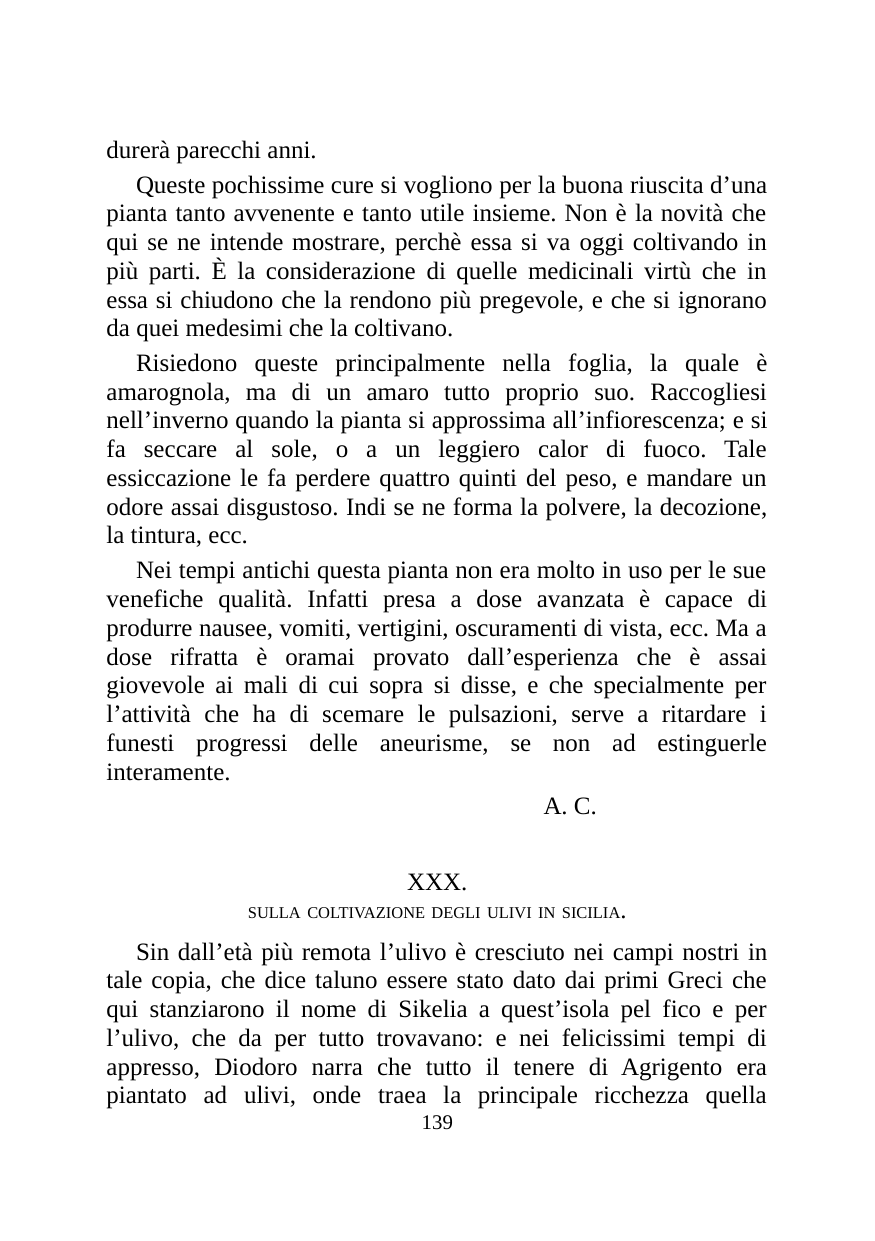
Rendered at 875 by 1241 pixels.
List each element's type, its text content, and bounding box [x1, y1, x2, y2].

text Risiedono queste principalmente nella foglia, la quale è amarognola, ma di un amaro tutto proprio suo. Raccogliesi nell’inverno quando la pianta si approssima all’infiorescenza; e si fa seccare al sole, o a un leggiero calor di fuoco. Tale essiccazione le fa perdere quattro quinti del peso, e mandare un odore assai disgustoso. Indi se ne forma la polvere, la decozione, la tintura, ecc. [106, 348, 768, 549]
text Queste pochissime cure si vogliono per la buona riuscita d’una pianta tanto avvenente e tanto utile insieme. Non è la novità che qui se ne intende mostrare, perchè essa si va oggi coltivando in più parti. È la considerazione di quelle medicinali virtù che in essa si chiudono che la rendono più pregevole, e che si ignorano da quei medesimi che la coltivano. [106, 170, 768, 342]
text Sin dall’età più remota l’ulivo è cresciuto nei campi nostri in tale copia, che dice taluno essere stato dato dai primi Greci che qui stanziarono il nome di Sikelia a quest’isola pel fico e per l’ulivo, che da per tutto trovavano: e nei felicissimi tempi di appresso, Diodoro narra che tutto il tenere di Agrigento era piantato ad ulivi, onde traea la principale ricchezza quella [106, 937, 768, 1109]
text Nei tempi antichi questa pianta non era molto in uso per le sue venefiche qualità. Infatti presa a dose avanzata è capace di produrre nausee, vomiti, vertigini, oscuramenti di vista, ecc. Ma a dose rifratta è oramai provato dall’esperienza che è assai giovevole ai mali di cui sopra si disse, e che specialmente per l’attività che ha di scemare le pulsazioni, serve a ritardare i funesti progressi delle aneurisme, se non ad estinguerle interamente. [106, 555, 768, 785]
text A. C. [372, 791, 768, 820]
subtitle XXX. sulla coltivazione degli ulivi in sicilia. [106, 867, 768, 924]
text durerà parecchi anni. [106, 135, 768, 164]
